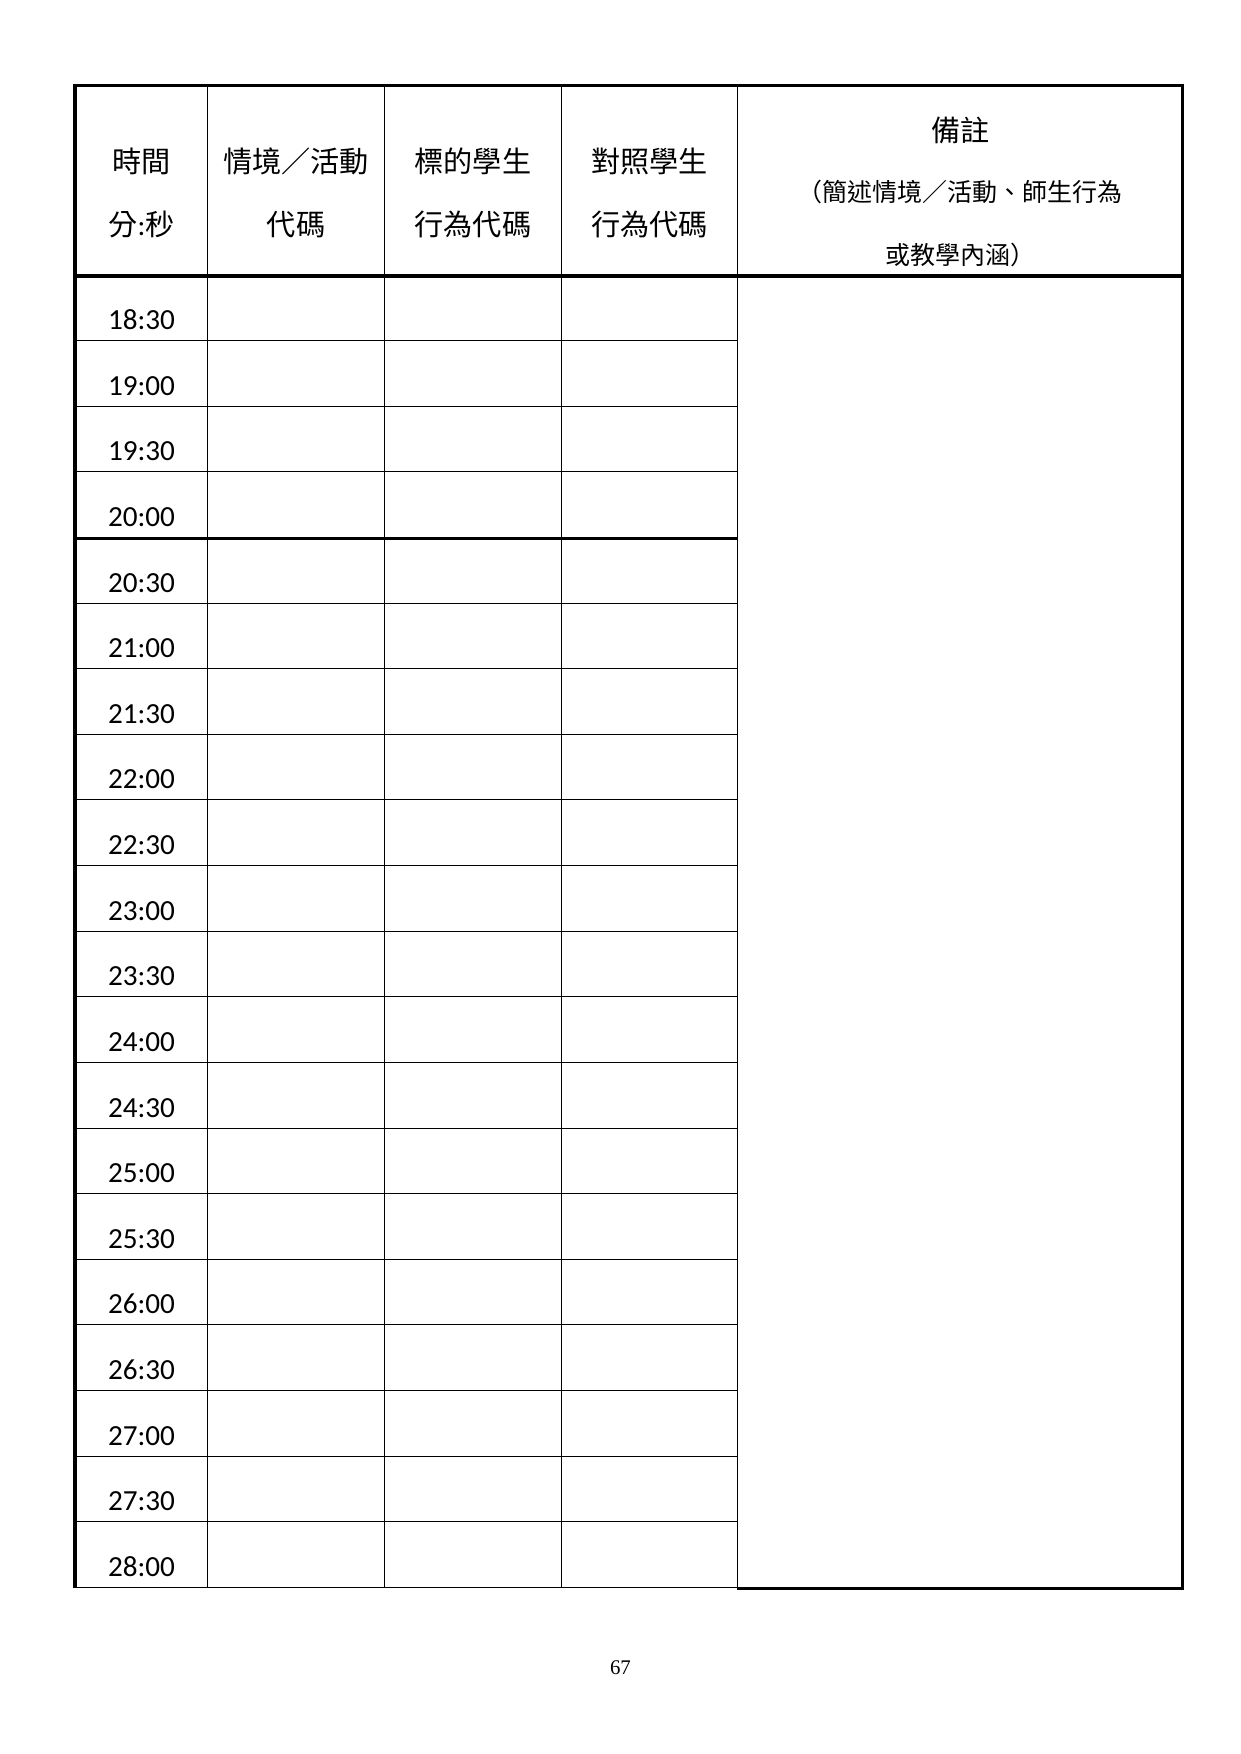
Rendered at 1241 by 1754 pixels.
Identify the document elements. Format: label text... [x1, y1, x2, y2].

table_cell [385, 1522, 561, 1587]
table_cell [208, 1260, 384, 1324]
table_cell [208, 1457, 384, 1521]
table_cell [385, 1325, 561, 1390]
table_cell [562, 540, 737, 602]
table_cell 27:30 [77, 1457, 207, 1521]
table_cell 23:30 [77, 932, 207, 996]
table_cell [562, 1457, 737, 1521]
table_cell [562, 932, 737, 996]
table_cell [562, 1063, 737, 1127]
table_cell [208, 1129, 384, 1193]
table_cell [385, 1457, 561, 1521]
table_cell [562, 1194, 737, 1259]
table_cell [385, 800, 561, 865]
table_header 情境∕活動 代碼 [208, 87, 384, 274]
table_cell 26:30 [77, 1325, 207, 1390]
table_cell 23:00 [77, 866, 207, 931]
table_cell [385, 540, 561, 602]
table_cell 24:00 [77, 997, 207, 1062]
table_cell [385, 472, 561, 537]
table_cell [208, 735, 384, 799]
table_cell [562, 604, 737, 668]
table_header 時間 分:秒 [77, 87, 207, 274]
table_cell 20:30 [77, 540, 207, 602]
table_cell [208, 932, 384, 996]
table_cell [208, 669, 384, 734]
table_cell 19:00 [77, 341, 207, 406]
table_cell [385, 997, 561, 1062]
table_cell [385, 341, 561, 406]
table_cell [208, 1391, 384, 1456]
table_cell [208, 997, 384, 1062]
table_cell [385, 604, 561, 668]
table_cell [208, 407, 384, 471]
table_cell [385, 1129, 561, 1193]
table_cell [562, 800, 737, 865]
table_cell [208, 604, 384, 668]
table_cell [562, 341, 737, 406]
table_cell [208, 1325, 384, 1390]
table_cell [385, 866, 561, 931]
table_cell 25:30 [77, 1194, 207, 1259]
table_cell [562, 472, 737, 537]
table_cell [208, 800, 384, 865]
table_cell 21:30 [77, 669, 207, 734]
table_cell [385, 735, 561, 799]
table_cell 24:30 [77, 1063, 207, 1127]
table_cell [562, 1391, 737, 1456]
table_cell 20:00 [77, 472, 207, 537]
table_cell 18:30 [77, 278, 207, 340]
table_cell [208, 866, 384, 931]
table_cell [208, 1194, 384, 1259]
table_cell [208, 472, 384, 537]
table_header 備註 （簡述情境∕活動、師生行為 或教學內涵） [738, 87, 1181, 274]
table_cell [208, 1522, 384, 1587]
table_cell [562, 866, 737, 931]
table_cell [738, 278, 1181, 1587]
table_cell [385, 669, 561, 734]
table_cell [562, 669, 737, 734]
table_cell [562, 407, 737, 471]
table_cell [208, 540, 384, 602]
table_cell 27:00 [77, 1391, 207, 1456]
table_cell [562, 1522, 737, 1587]
table_header 標的學生 行為代碼 [385, 87, 561, 274]
table_cell [562, 1129, 737, 1193]
table_cell [208, 1063, 384, 1127]
table_cell [385, 1391, 561, 1456]
table_cell [562, 735, 737, 799]
table_cell [385, 932, 561, 996]
table_header 對照學生 行為代碼 [562, 87, 737, 274]
table_cell 21:00 [77, 604, 207, 668]
table_cell [562, 997, 737, 1062]
table_cell [208, 278, 384, 340]
table_cell 26:00 [77, 1260, 207, 1324]
table_cell [208, 341, 384, 406]
table_cell [562, 1260, 737, 1324]
table_cell 22:00 [77, 735, 207, 799]
table_cell [385, 407, 561, 471]
table_cell 25:00 [77, 1129, 207, 1193]
table_cell 19:30 [77, 407, 207, 471]
table_cell [562, 1325, 737, 1390]
table_cell 22:30 [77, 800, 207, 865]
table_cell [562, 278, 737, 340]
table_cell [385, 1194, 561, 1259]
table_cell 28:00 [77, 1522, 207, 1587]
table_cell [385, 278, 561, 340]
table_cell [385, 1063, 561, 1127]
table_cell [385, 1260, 561, 1324]
